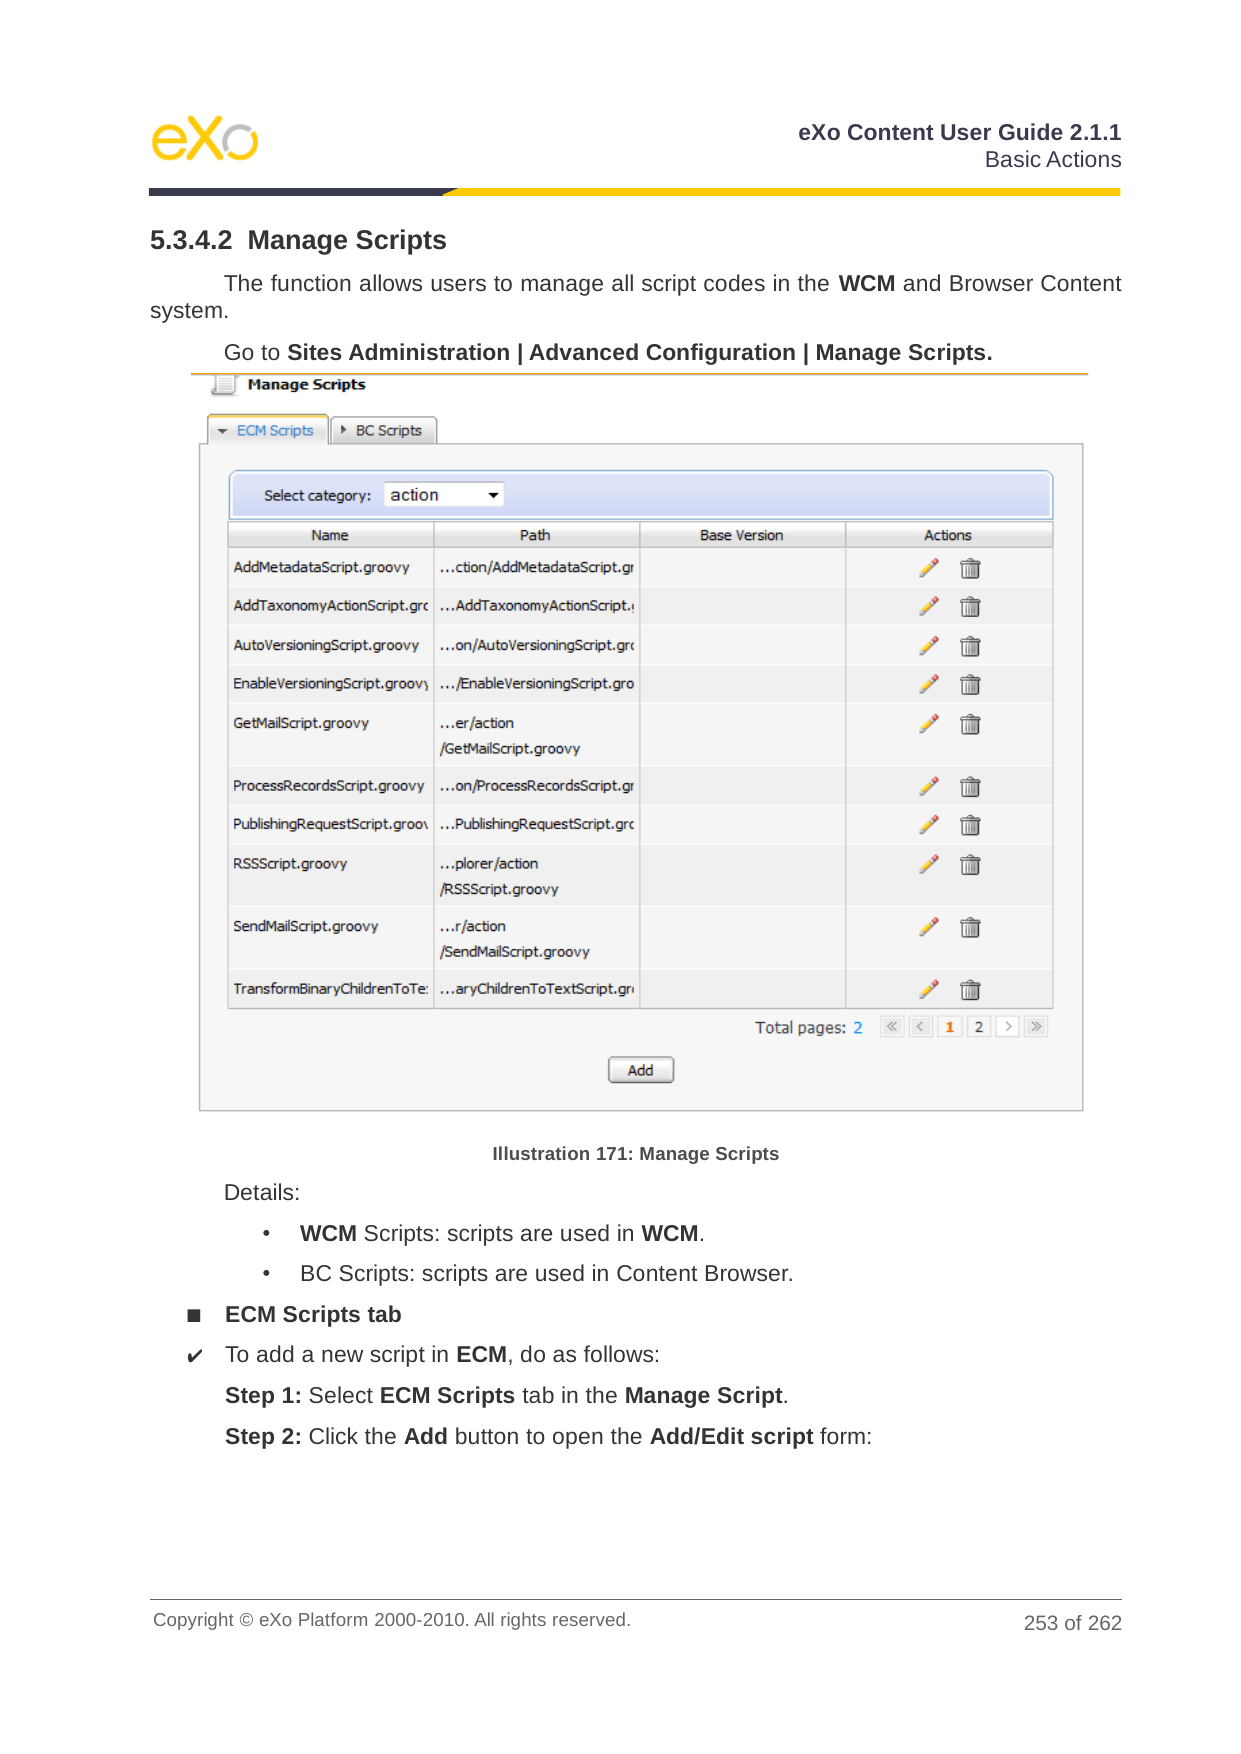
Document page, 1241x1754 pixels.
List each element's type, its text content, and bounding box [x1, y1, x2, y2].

list Step 2: Click the Add button to open the Add/Edit script form: [187, 1422, 1122, 1449]
text Details: [150, 1165, 1122, 1205]
text The function allows users to manage all script codes in the WCM and Browser Content system. [150, 269, 1122, 324]
picture [148, 188, 1121, 196]
text [146, 373, 191, 448]
text Illustration 173: Manage Scripts [146, 1140, 1126, 1165]
text [1089, 373, 1126, 448]
list Step 1: Select ECM Scripts tab in the Manage Script. [187, 1381, 1122, 1408]
subtitle Manage Scripts [150, 223, 1122, 254]
picture [191, 373, 1089, 1114]
picture [152, 115, 259, 161]
list BC Scripts: scripts are used in Content Browser. [262, 1259, 1122, 1287]
list WCM Scripts: scripts are used in WCM. [262, 1219, 1122, 1246]
list To add a new script in ECM, do as follows: [187, 1341, 1122, 1368]
text Go to Sites Administration | Advanced Configuration | Manage Scripts. [150, 339, 1122, 366]
list ECM Scripts tab [187, 1300, 1122, 1327]
